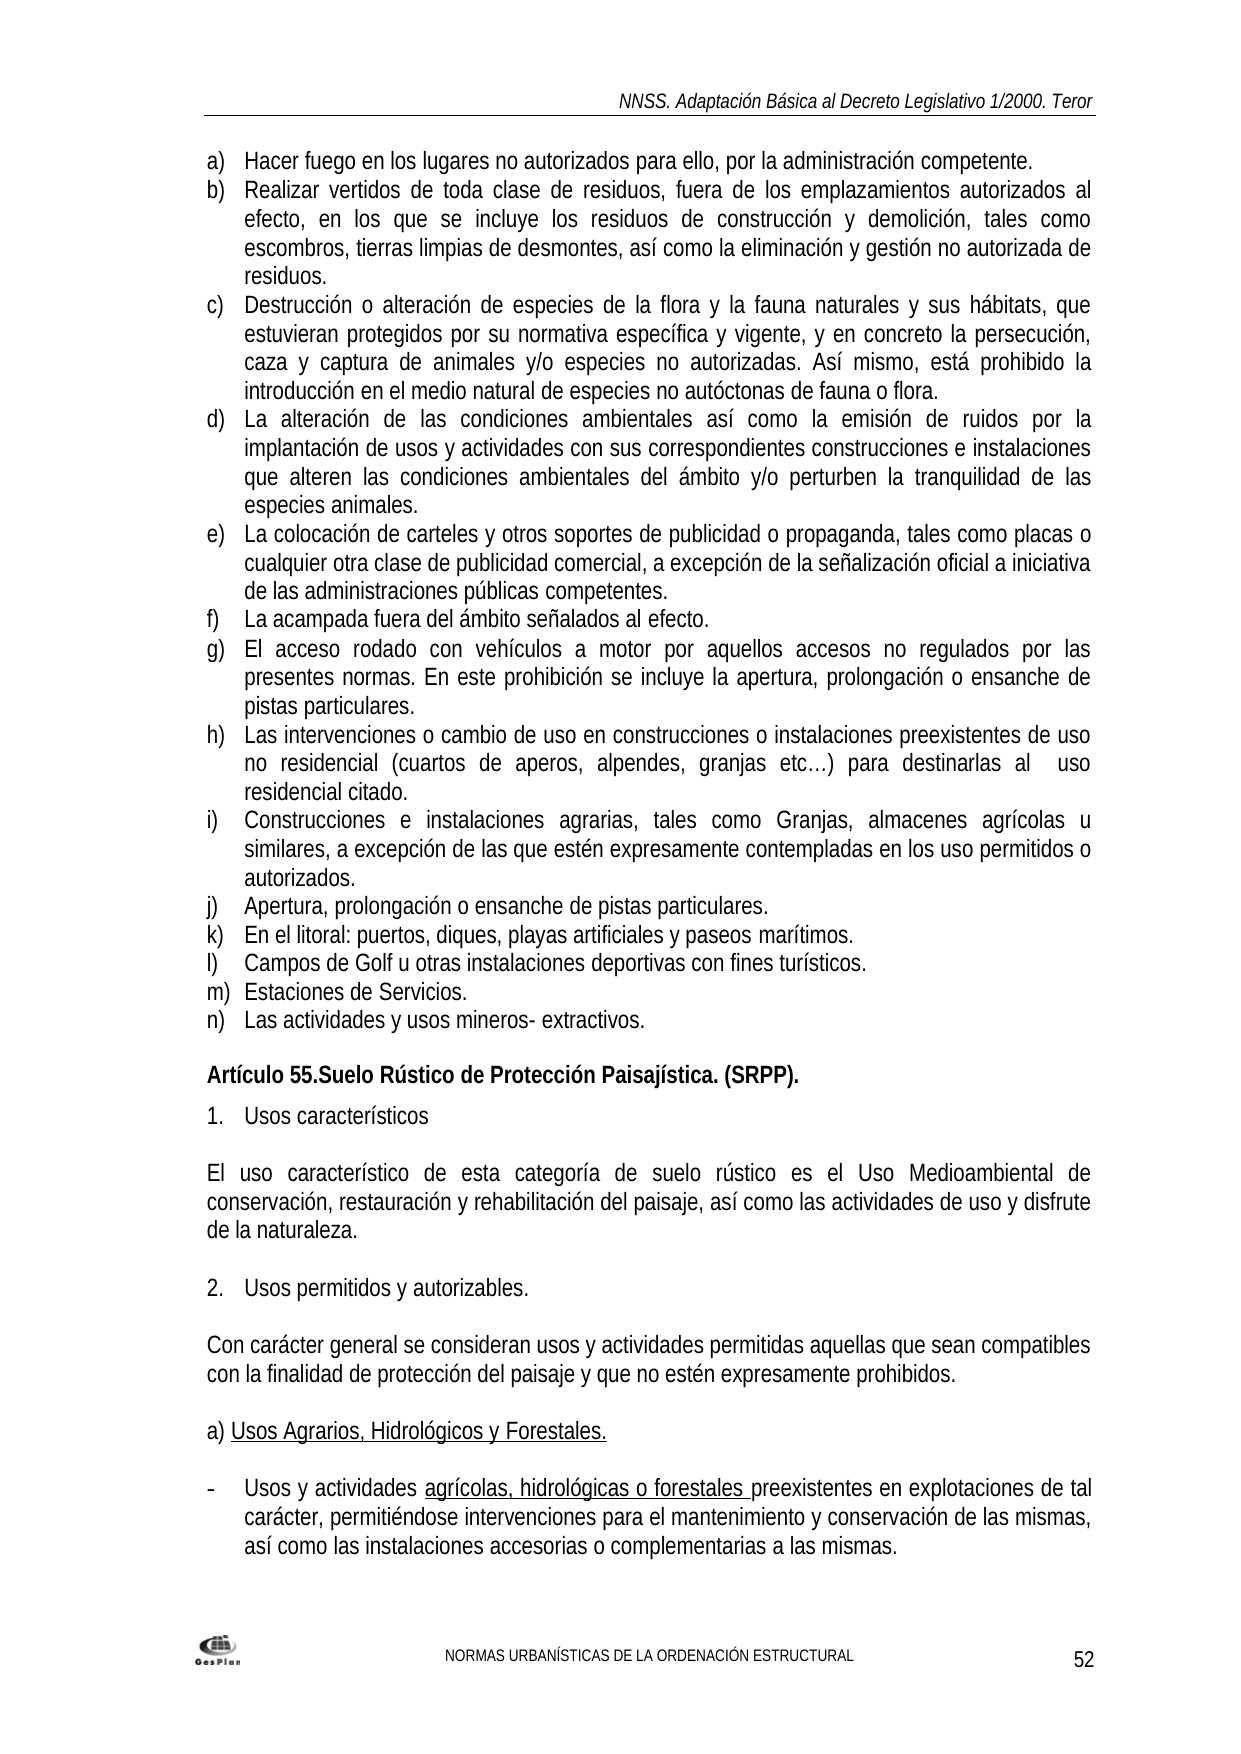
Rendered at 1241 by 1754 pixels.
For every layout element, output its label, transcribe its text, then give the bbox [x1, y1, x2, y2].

list Destrucción o alteración de especies de la flora y la fauna naturales y sus hábitats, que estuvieran protegidos por su normativa específica y vigente, y en concreto la persecución, caza y captura de animales y/o especies no autorizadas. Así mismo, está prohibido la introducción en el medio natural de especies no autóctonas de fauna o flora. [207, 290, 1093, 404]
text Con carácter general se consideran usos y actividades permitidas aquellas que sean compatibles con la finalidad de protección del paisaje y que no estén expresamente prohibidos. [207, 1330, 1095, 1387]
list Usos y actividades agrícolas, hidrológicas o forestales preexistentes en explotaciones de tal carácter, permitiéndose intervenciones para el mantenimiento y conservación de las mismas, así como las instalaciones accesorias o complementarias a las mismas. [207, 1473, 1093, 1559]
subtitle Artículo 55.Suelo Rústico de Protección Paisajística. (SRPP). [207, 1060, 1109, 1088]
list La alteración de las condiciones ambientales así como la emisión de ruidos por la implantación de usos y actividades con sus correspondientes construcciones e instalaciones que alteren las condiciones ambientales del ámbito y/o perturben la tranquilidad de las especies animales. [207, 404, 1093, 519]
list Apertura, prolongación o ensanche de pistas particulares. [207, 891, 1109, 920]
list Usos característicos [207, 1101, 1109, 1129]
list Realizar vertidos de toda clase de residuos, fuera de los emplazamientos autorizados al efecto, en los que se incluye los residuos de construcción y demolición, tales como escombros, tierras limpias de desmontes, así como la eliminación y gestión no autorizada de residuos. [207, 175, 1093, 290]
list La colocación de carteles y otros soportes de publicidad o propaganda, tales como placas o cualquier otra clase de publicidad comercial, a excepción de la señalización oficial a iniciativa de las administraciones públicas competentes. [207, 519, 1093, 605]
list Construcciones e instalaciones agrarias, tales como Granjas, almacenes agrícolas u similares, a excepción de las que estén expresamente contempladas en los uso permitidos o autorizados. [207, 806, 1093, 891]
text El uso característico de esta categoría de suelo rústico es el Uso Medioambiental de conservación, restauración y rehabilitación del paisaje, así como las actividades de uso y disfrute de la naturaleza. [207, 1158, 1093, 1244]
picture [195, 1635, 240, 1665]
list Usos Agrarios, Hidrológicos y Forestales. [207, 1416, 1109, 1444]
list En el litoral: puertos, diques, playas artificiales y paseos marítimos. [207, 920, 1109, 949]
list Las intervenciones o cambio de uso en construcciones o instalaciones preexistentes de uso no residencial (cuartos de aperos, alpendes, granjas etc…) para destinarlas al uso residencial citado. [207, 719, 1093, 806]
list La acampada fuera del ámbito señalados al efecto. [207, 605, 1109, 634]
list Campos de Golf u otras instalaciones deportivas con fines turísticos. [207, 949, 1109, 977]
list Las actividades y usos mineros- extractivos. [207, 1006, 1109, 1035]
list Usos permitidos y autorizables. [207, 1273, 1109, 1301]
list El acceso rodado con vehículos a motor por aquellos accesos no regulados por las presentes normas. En este prohibición se incluye la apertura, prolongación o ensanche de pistas particulares. [207, 634, 1093, 719]
list Hacer fuego en los lugares no autorizados para ello, por la administración competente. [207, 147, 1109, 175]
list Estaciones de Servicios. [207, 977, 1109, 1006]
